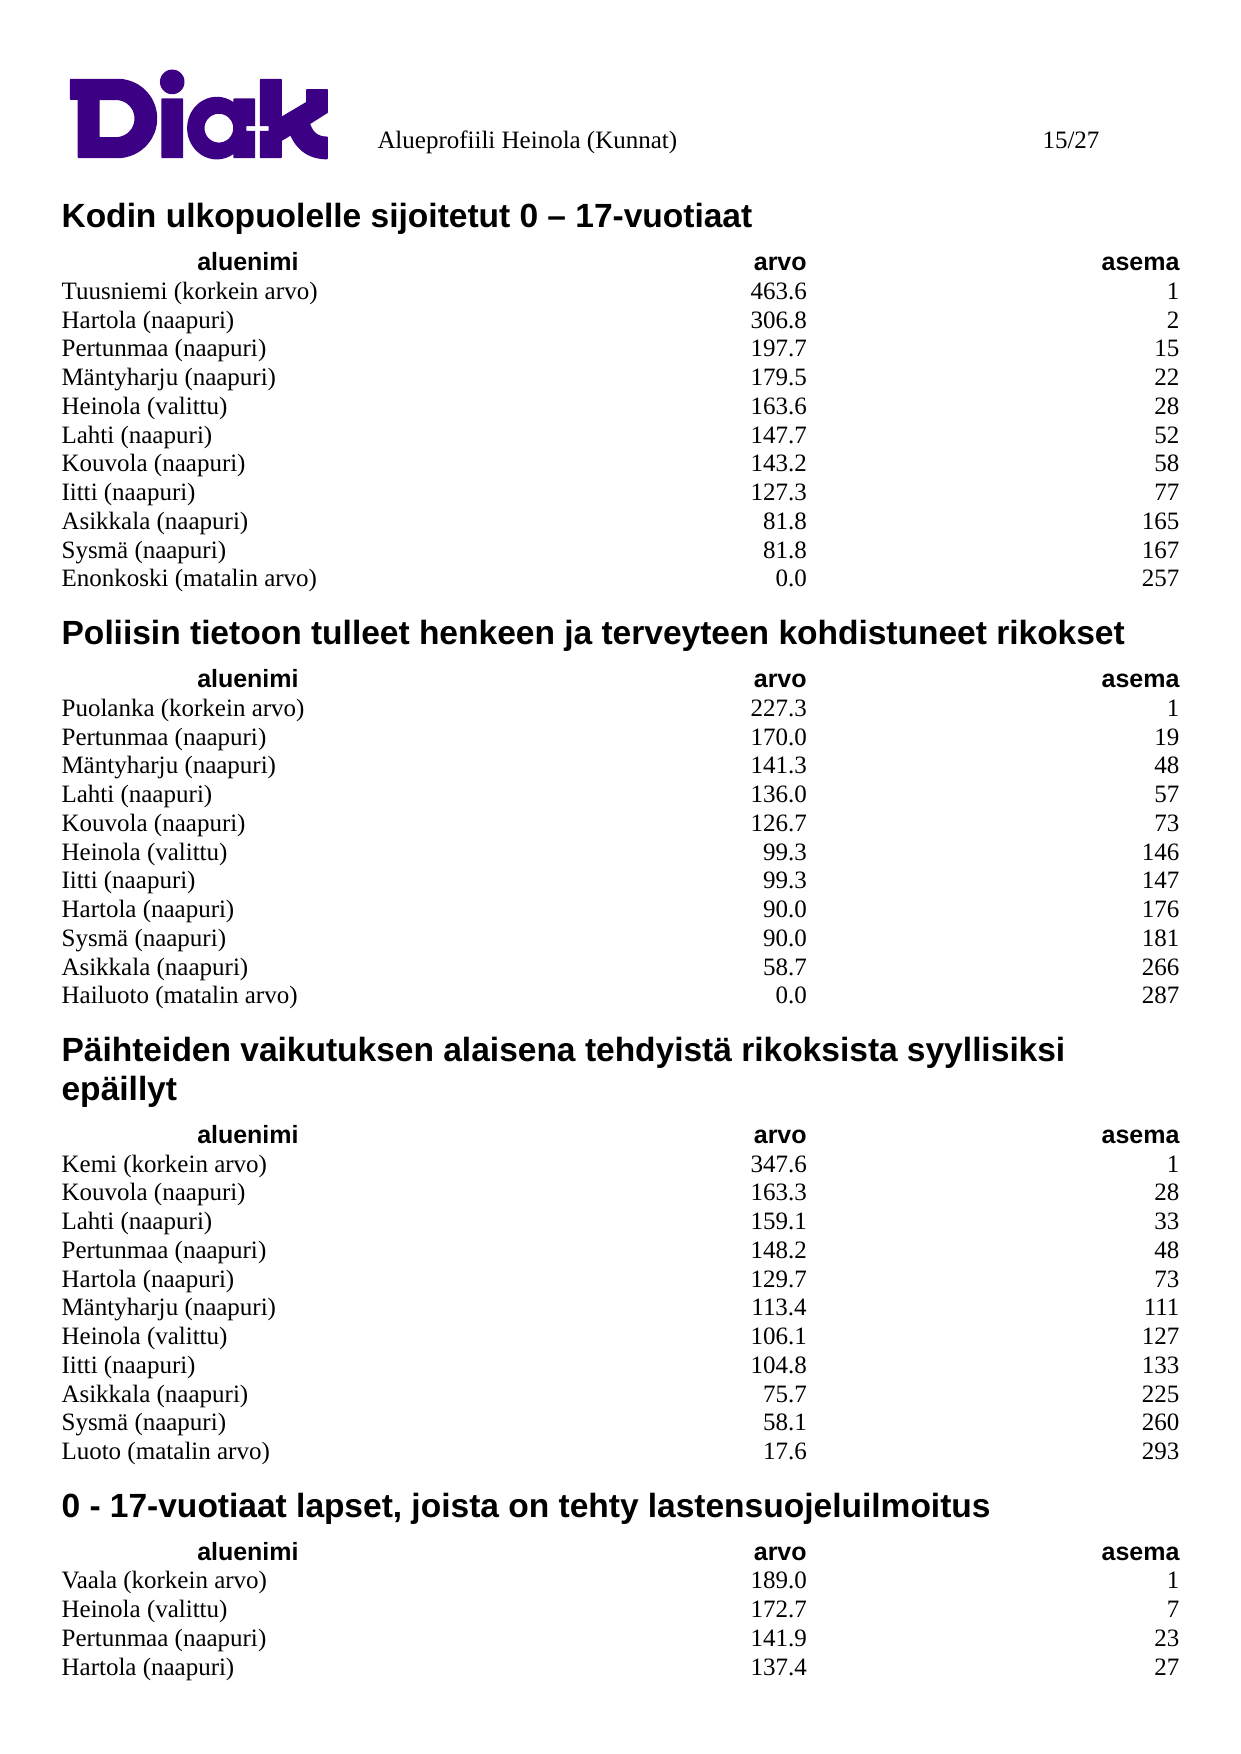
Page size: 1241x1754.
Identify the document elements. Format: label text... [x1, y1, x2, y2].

table_cell 58 [806, 449, 1179, 477]
subtitle Kodin ulkopuolelle sijoitetut 0 – 17-vuotiaat [61, 196, 1179, 235]
table_header arvo [434, 1120, 806, 1149]
table_cell 111 [806, 1293, 1179, 1321]
table_header aluenimi [61, 664, 434, 693]
table_cell 48 [806, 751, 1179, 779]
table_header aluenimi [61, 1537, 434, 1566]
table_cell Iitti (naapuri) [61, 477, 434, 506]
table_cell 167 [806, 535, 1179, 563]
table_cell 189.0 [434, 1566, 806, 1594]
table_cell 1 [806, 1149, 1179, 1177]
table_cell Hartola (naapuri) [61, 305, 434, 333]
table_header asema [806, 1120, 1179, 1149]
table_cell Kemi (korkein arvo) [61, 1149, 434, 1177]
table_cell 181 [806, 923, 1179, 952]
table_cell 136.0 [434, 779, 806, 808]
table_header asema [806, 247, 1179, 276]
table_cell 143.2 [434, 449, 806, 477]
table_cell Enonkoski (matalin arvo) [61, 564, 434, 592]
table_cell Tuusniemi (korkein arvo) [61, 276, 434, 305]
table_header arvo [434, 664, 806, 693]
table_cell 90.0 [434, 894, 806, 923]
table_cell 15 [806, 334, 1179, 362]
table_cell Hailuoto (matalin arvo) [61, 981, 434, 1009]
table_cell 81.8 [434, 535, 806, 563]
table_cell 141.9 [434, 1623, 806, 1652]
table_cell 28 [806, 391, 1179, 420]
table_cell 52 [806, 420, 1179, 448]
table_cell 257 [806, 564, 1179, 592]
table_cell 463.6 [434, 276, 806, 305]
table_cell 197.7 [434, 334, 806, 362]
table_cell Sysmä (naapuri) [61, 1408, 434, 1436]
table_header asema [806, 664, 1179, 693]
table_cell 19 [806, 722, 1179, 751]
table_cell Hartola (naapuri) [61, 894, 434, 923]
table_cell 148.2 [434, 1235, 806, 1264]
table_cell 347.6 [434, 1149, 806, 1177]
table_cell 75.7 [434, 1379, 806, 1407]
table_header asema [806, 1537, 1179, 1566]
table_cell Sysmä (naapuri) [61, 535, 434, 563]
table_cell 1 [806, 693, 1179, 722]
table_cell 146 [806, 837, 1179, 866]
table_cell 129.7 [434, 1264, 806, 1292]
table_cell 165 [806, 506, 1179, 535]
table_cell 99.3 [434, 866, 806, 894]
subtitle Päihteiden vaikutuksen alaisena tehdyistä rikoksista syyllisiksi epäillyt [61, 1030, 1179, 1107]
table_cell 172.7 [434, 1594, 806, 1623]
table_cell Iitti (naapuri) [61, 1350, 434, 1379]
table_cell 159.1 [434, 1206, 806, 1235]
table_header aluenimi [61, 1120, 434, 1149]
table_cell 73 [806, 808, 1179, 837]
table_cell 266 [806, 952, 1179, 981]
table_cell 225 [806, 1379, 1179, 1407]
table_cell Pertunmaa (naapuri) [61, 722, 434, 751]
table_cell Pertunmaa (naapuri) [61, 334, 434, 362]
table_cell Heinola (valittu) [61, 837, 434, 866]
table_cell 227.3 [434, 693, 806, 722]
table_cell 163.3 [434, 1178, 806, 1206]
table_header arvo [434, 1537, 806, 1566]
table_cell 22 [806, 362, 1179, 391]
table_cell Vaala (korkein arvo) [61, 1566, 434, 1594]
table_cell Lahti (naapuri) [61, 1206, 434, 1235]
table_cell Iitti (naapuri) [61, 866, 434, 894]
table_cell 77 [806, 477, 1179, 506]
table_cell 293 [806, 1436, 1179, 1465]
table_cell 133 [806, 1350, 1179, 1379]
table_cell 0.0 [434, 564, 806, 592]
table_cell 1 [806, 276, 1179, 305]
table_cell 113.4 [434, 1293, 806, 1321]
table_cell 7 [806, 1594, 1179, 1623]
table_cell 2 [806, 305, 1179, 333]
table_header aluenimi [61, 247, 434, 276]
table_cell Luoto (matalin arvo) [61, 1436, 434, 1465]
table_cell Pertunmaa (naapuri) [61, 1623, 434, 1652]
table_cell 170.0 [434, 722, 806, 751]
table_cell Heinola (valittu) [61, 1594, 434, 1623]
table_cell 163.6 [434, 391, 806, 420]
table_cell 57 [806, 779, 1179, 808]
table_cell 260 [806, 1408, 1179, 1436]
table_cell 137.4 [434, 1652, 806, 1681]
table_cell 17.6 [434, 1436, 806, 1465]
table_cell 147.7 [434, 420, 806, 448]
table_cell Kouvola (naapuri) [61, 449, 434, 477]
table_cell Heinola (valittu) [61, 1321, 434, 1350]
table_cell 58.1 [434, 1408, 806, 1436]
table_cell Asikkala (naapuri) [61, 1379, 434, 1407]
table_cell 179.5 [434, 362, 806, 391]
table_cell 106.1 [434, 1321, 806, 1350]
table_cell Hartola (naapuri) [61, 1652, 434, 1681]
table_cell 287 [806, 981, 1179, 1009]
table_cell 27 [806, 1652, 1179, 1681]
table_cell Kouvola (naapuri) [61, 808, 434, 837]
table_cell Pertunmaa (naapuri) [61, 1235, 434, 1264]
table_cell 23 [806, 1623, 1179, 1652]
table_cell 127.3 [434, 477, 806, 506]
table_cell Lahti (naapuri) [61, 420, 434, 448]
table_cell 306.8 [434, 305, 806, 333]
table_cell 127 [806, 1321, 1179, 1350]
table_cell 141.3 [434, 751, 806, 779]
table_cell 147 [806, 866, 1179, 894]
table_cell 0.0 [434, 981, 806, 1009]
table_cell 104.8 [434, 1350, 806, 1379]
table_cell 48 [806, 1235, 1179, 1264]
table_cell Heinola (valittu) [61, 391, 434, 420]
table_cell Mäntyharju (naapuri) [61, 751, 434, 779]
table_cell Lahti (naapuri) [61, 779, 434, 808]
table_cell Puolanka (korkein arvo) [61, 693, 434, 722]
table_cell 126.7 [434, 808, 806, 837]
subtitle Poliisin tietoon tulleet henkeen ja terveyteen kohdistuneet rikokset [61, 613, 1179, 652]
table_cell Mäntyharju (naapuri) [61, 1293, 434, 1321]
table_cell Sysmä (naapuri) [61, 923, 434, 952]
table_cell 176 [806, 894, 1179, 923]
table_cell Asikkala (naapuri) [61, 506, 434, 535]
table_cell 1 [806, 1566, 1179, 1594]
table_cell 90.0 [434, 923, 806, 952]
table_cell 33 [806, 1206, 1179, 1235]
table_cell Asikkala (naapuri) [61, 952, 434, 981]
table_cell 81.8 [434, 506, 806, 535]
table_cell 73 [806, 1264, 1179, 1292]
table_cell Mäntyharju (naapuri) [61, 362, 434, 391]
table_cell 28 [806, 1178, 1179, 1206]
subtitle 0 - 17-vuotiaat lapset, joista on tehty lastensuojeluilmoitus [61, 1486, 1179, 1524]
table_cell 58.7 [434, 952, 806, 981]
table_cell Kouvola (naapuri) [61, 1178, 434, 1206]
table_cell Hartola (naapuri) [61, 1264, 434, 1292]
table_header arvo [434, 247, 806, 276]
table_cell 99.3 [434, 837, 806, 866]
